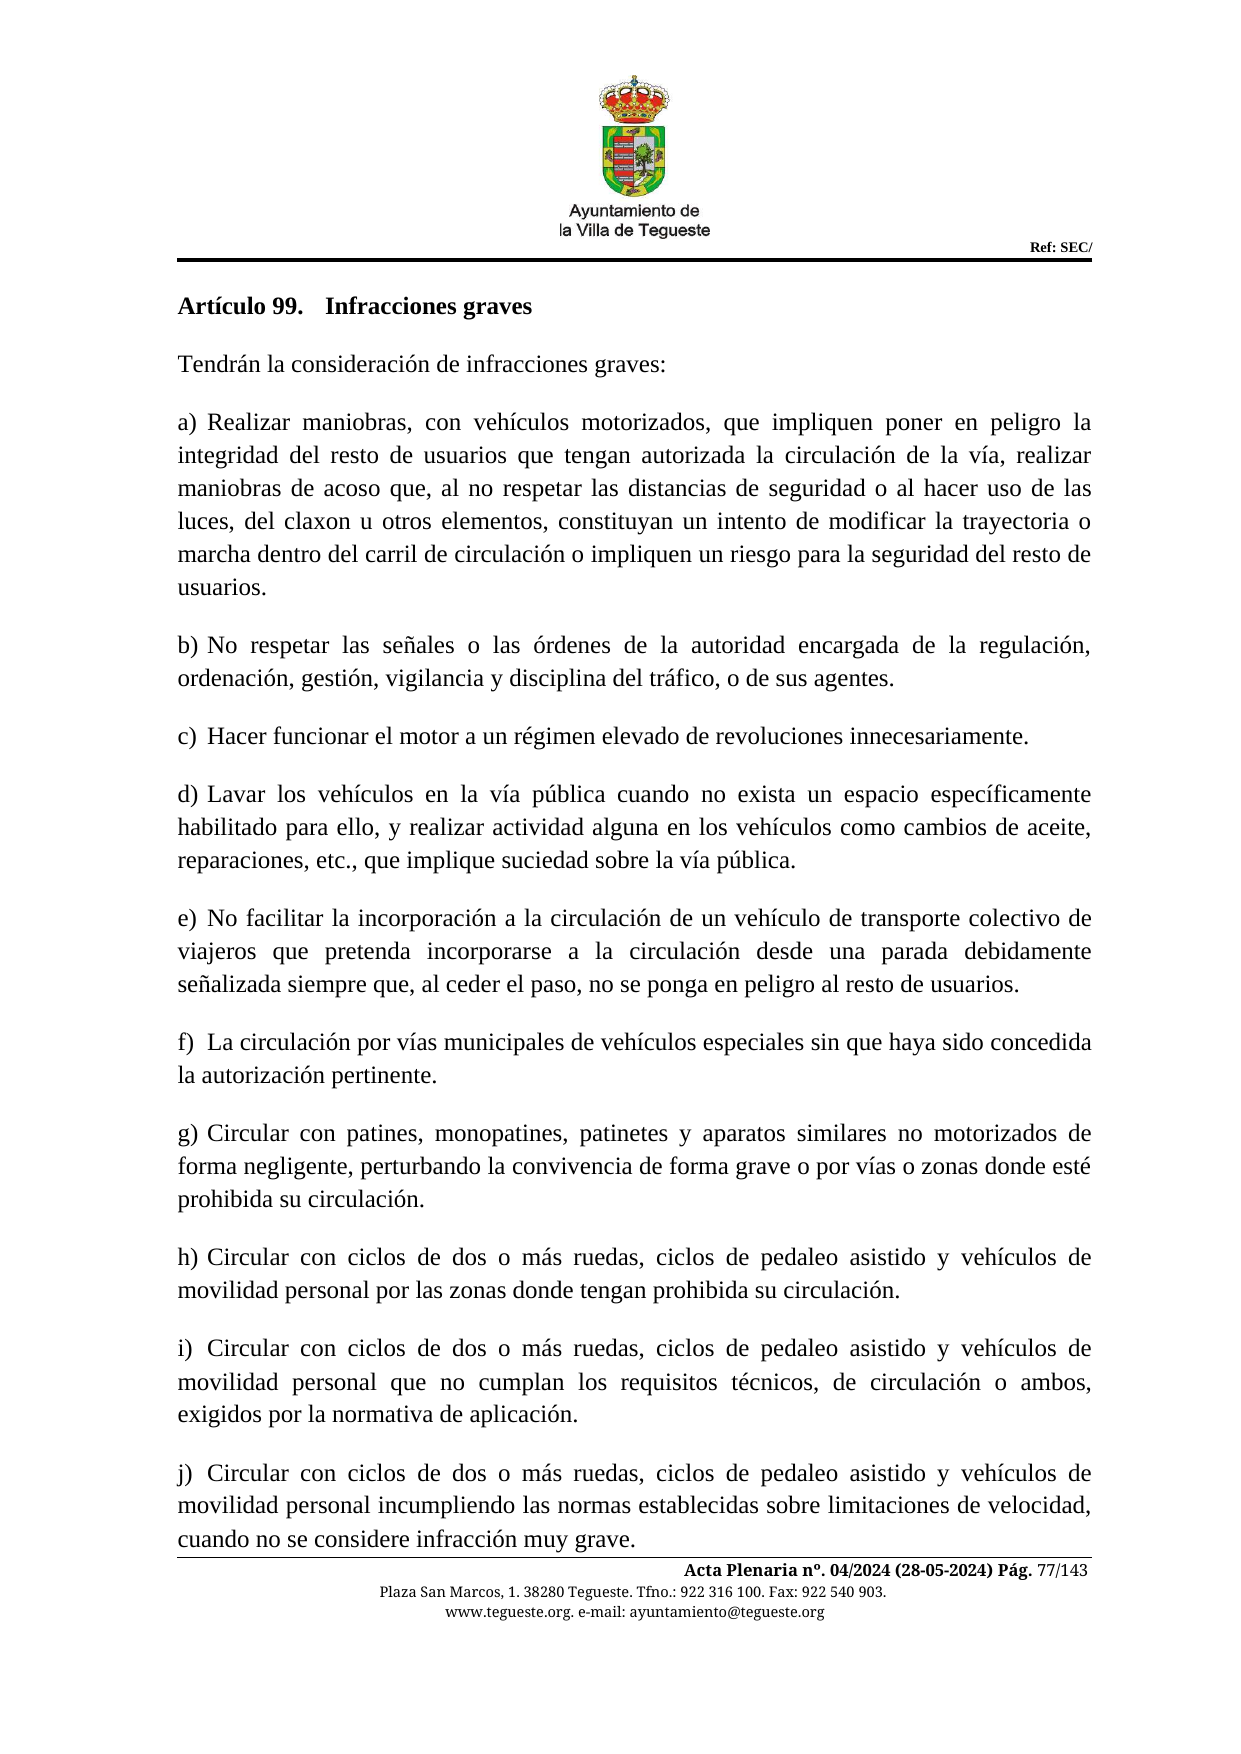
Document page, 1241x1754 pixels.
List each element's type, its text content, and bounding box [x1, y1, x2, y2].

list Circular con patines, monopatines, patinetes y aparatos similares no motorizados de forma negligente, perturbando la convivencia de forma grave o por vías o zonas donde esté prohibida su circulación. [177, 1118, 1092, 1213]
list Circular con ciclos de dos o más ruedas, ciclos de pedaleo asistido y vehículos de movilidad personal incumpliendo las normas establecidas sobre limitaciones de velocidad, cuando no se considere infracción muy grave. [177, 1458, 1092, 1552]
list Realizar maniobras, con vehículos motorizados, que impliquen poner en peligro la integridad del resto de usuarios que tengan autorizada la circulación de la vía, realizar maniobras de acoso que, al no respetar las distancias de seguridad o al hacer uso de las luces, del claxon u otros elementos, constituyan un intento de modificar la trayectoria o marcha dentro del carril de circulación o impliquen un riesgo para la seguridad del resto de usuarios. [177, 407, 1092, 601]
list Lavar los vehículos en la vía pública cuando no exista un espacio específicamente habilitado para ello, y realizar actividad alguna en los vehículos como cambios de aceite, reparaciones, etc., que implique suciedad sobre la vía pública. [177, 779, 1092, 874]
list Infracciones graves [177, 291, 1092, 320]
text Tendrán la consideración de infracciones graves: [177, 349, 1092, 378]
list No respetar las señales o las órdenes de la autoridad encargada de la regulación, ordenación, gestión, vigilancia y disciplina del tráfico, o de sus agentes. [177, 630, 1092, 692]
list Circular con ciclos de dos o más ruedas, ciclos de pedaleo asistido y vehículos de movilidad personal por las zonas donde tengan prohibida su circulación. [177, 1242, 1092, 1304]
list Circular con ciclos de dos o más ruedas, ciclos de pedaleo asistido y vehículos de movilidad personal que no cumplan los requisitos técnicos, de circulación o ambos, exigidos por la normativa de aplicación. [177, 1333, 1092, 1428]
list La circulación por vías municipales de vehículos especiales sin que haya sido concedida la autorización pertinente. [177, 1027, 1092, 1089]
list Hacer funcionar el motor a un régimen elevado de revoluciones innecesariamente. [177, 721, 1092, 750]
list No facilitar la incorporación a la circulación de un vehículo de transporte colectivo de viajeros que pretenda incorporarse a la circulación desde una parada debidamente señalizada siempre que, al ceder el paso, no se ponga en peligro al resto de usuarios. [177, 903, 1092, 998]
